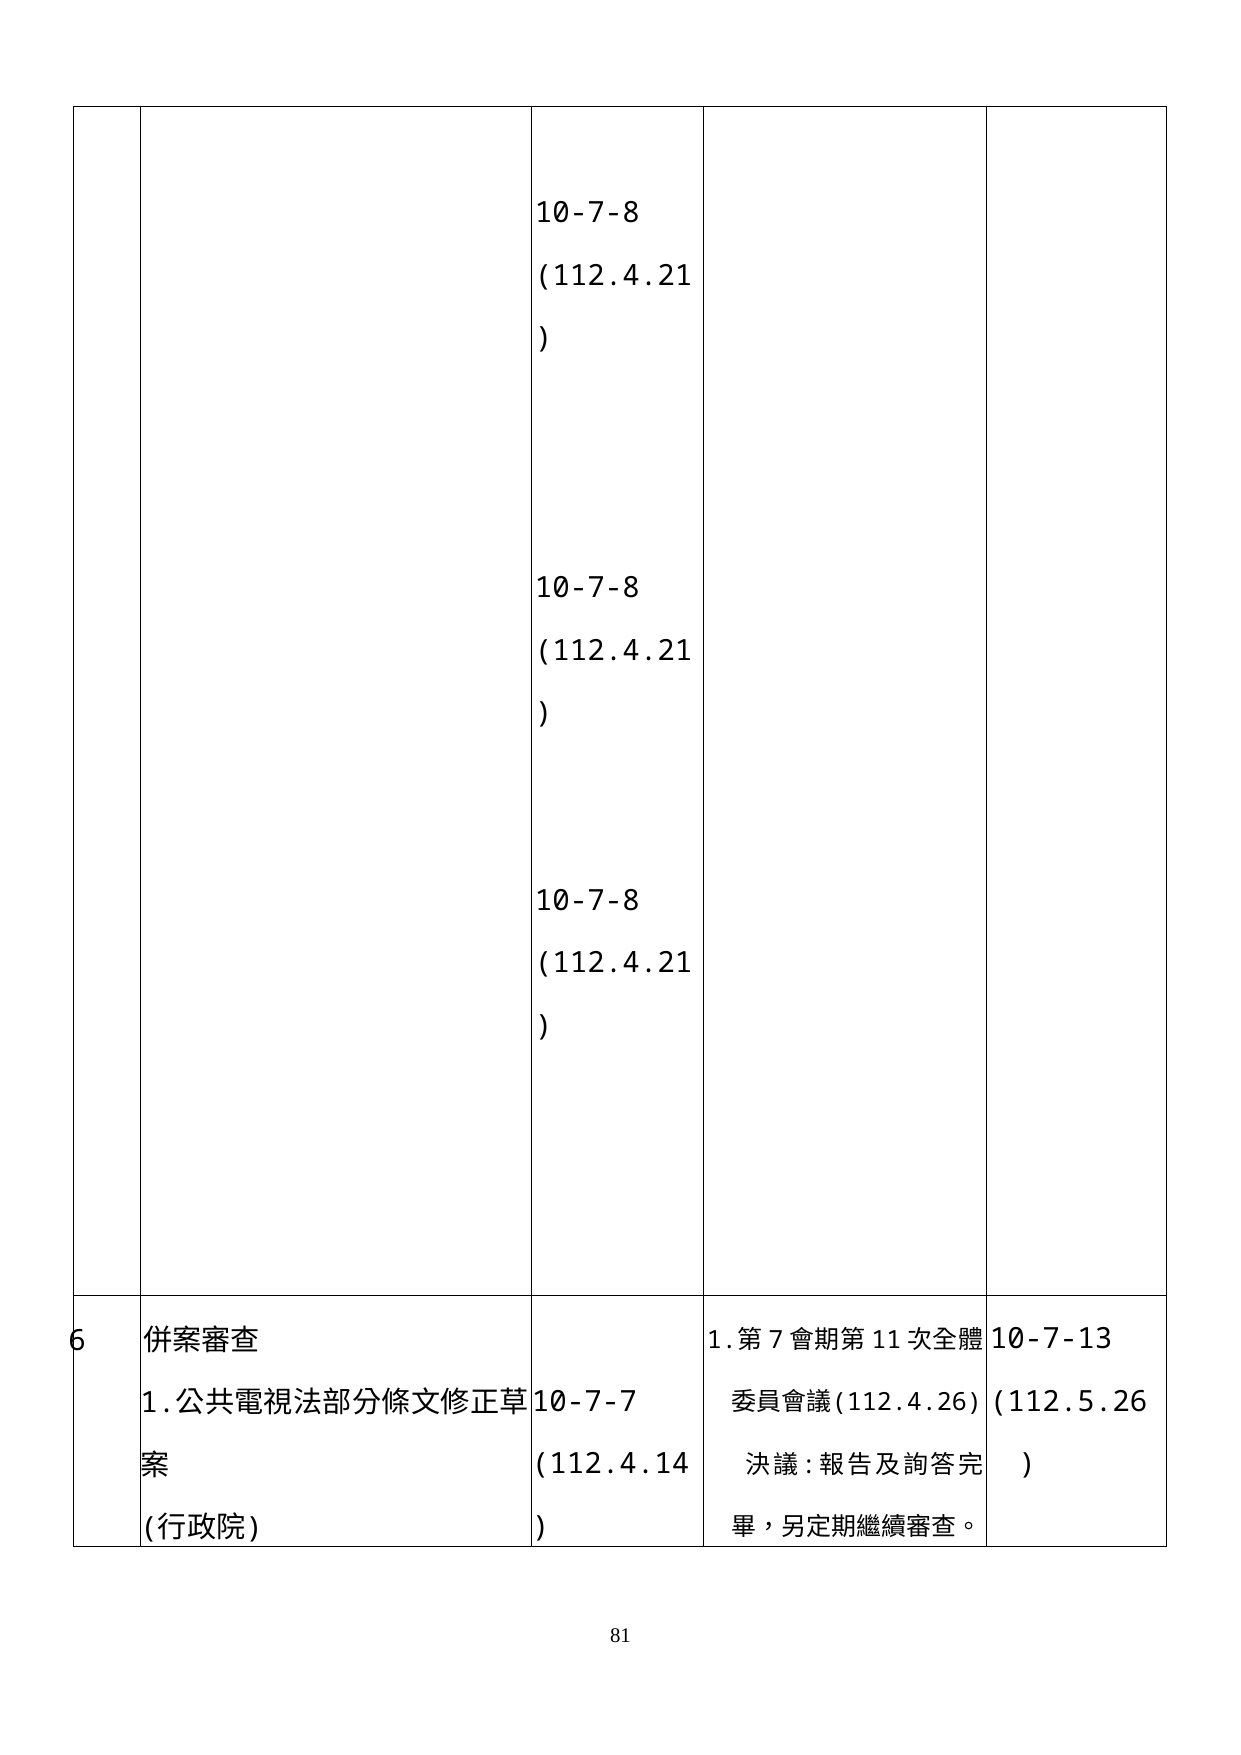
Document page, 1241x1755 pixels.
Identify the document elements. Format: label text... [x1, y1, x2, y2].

table_cell [141, 107, 531, 1294]
table_cell 10-7-13 (112.5.26) [987, 1296, 1166, 1546]
table_cell [74, 1296, 140, 1546]
table_cell [74, 1339, 81, 1348]
table_cell 10-7-8 (112.4.21) 10-7-8 (112.4.21) 10-7-8 (112.4.21) [532, 107, 703, 1294]
table_cell 1.第7會期第11次全體委員會議(112.4.26) 決議:報告及詢答完畢，另定期繼續審查。 [704, 1296, 986, 1546]
table_cell [704, 107, 986, 1294]
table_cell 10-7-7 (112.4.14) [532, 1296, 703, 1546]
table_cell [987, 107, 1166, 1294]
table_cell 併案審查 1.公共電視法部分條文修正草案 (行政院) [141, 1296, 531, 1546]
table_cell [74, 107, 140, 1294]
